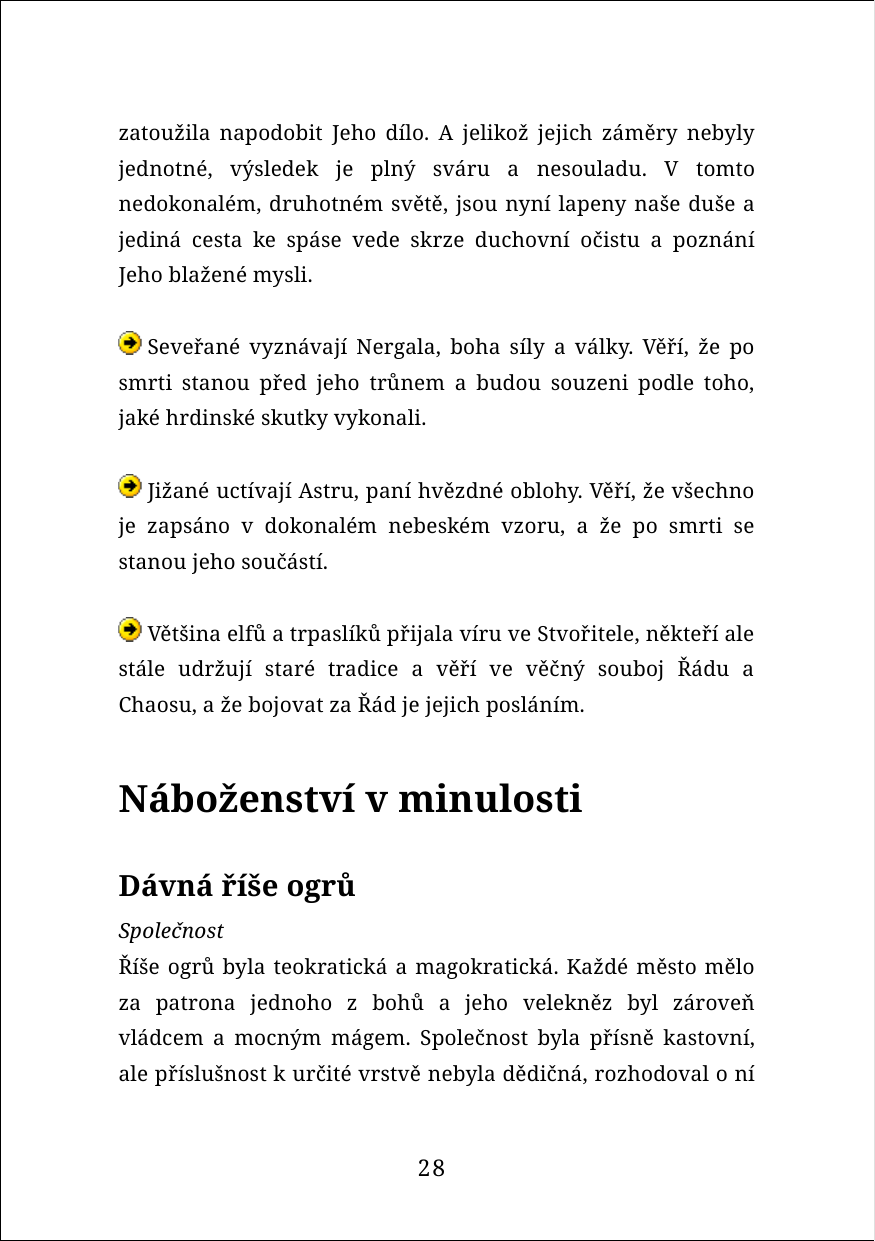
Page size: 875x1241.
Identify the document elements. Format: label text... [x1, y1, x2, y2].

text Společnost Říše ogrů byla teokratická a magokratická. Každé město mělo za patrona jednoho z bohů a jeho velekněz byl zároveň vládcem a mocným mágem. Společnost byla přísně kastovní, ale příslušnost k určité vrstvě nebyla dědičná, rozhodoval o ní [118, 917, 756, 1087]
text zatoužila napodobit Jeho dílo. A jelikož jejich záměry nebyly jednotné, výsledek je plný sváru a nesouladu. V tomto nedokonalém, druhotném světě, jsou nyní lapeny naše duše a jediná cesta ke spáse vede skrze duchovní očistu a poznání Jeho blažené mysli. Seveřané vyznávají Nergala, boha síly a války. Věří, že po smrti stanou před jeho trůnem a budou souzeni podle toho, jaké hrdinské skutky vykonali. Jižané uctívají Astru, paní hvězdné oblohy. Věří, že všechno je zapsáno v dokonalém nebeském vzoru, a že po smrti se stanou jeho součástí. Většina elfů a trpaslíků přijala víru ve Stvořitele, někteří ale stále udržují staré tradice a věří ve věčný souboj Řádu a Chaosu, a že bojovat za Řád je jejich posláním. [118, 118, 756, 718]
subtitle Dávná říše ogrů [118, 865, 756, 905]
subtitle Náboženství v minulosti [118, 773, 756, 824]
picture [118, 474, 142, 498]
picture [118, 617, 142, 642]
picture [118, 331, 142, 355]
